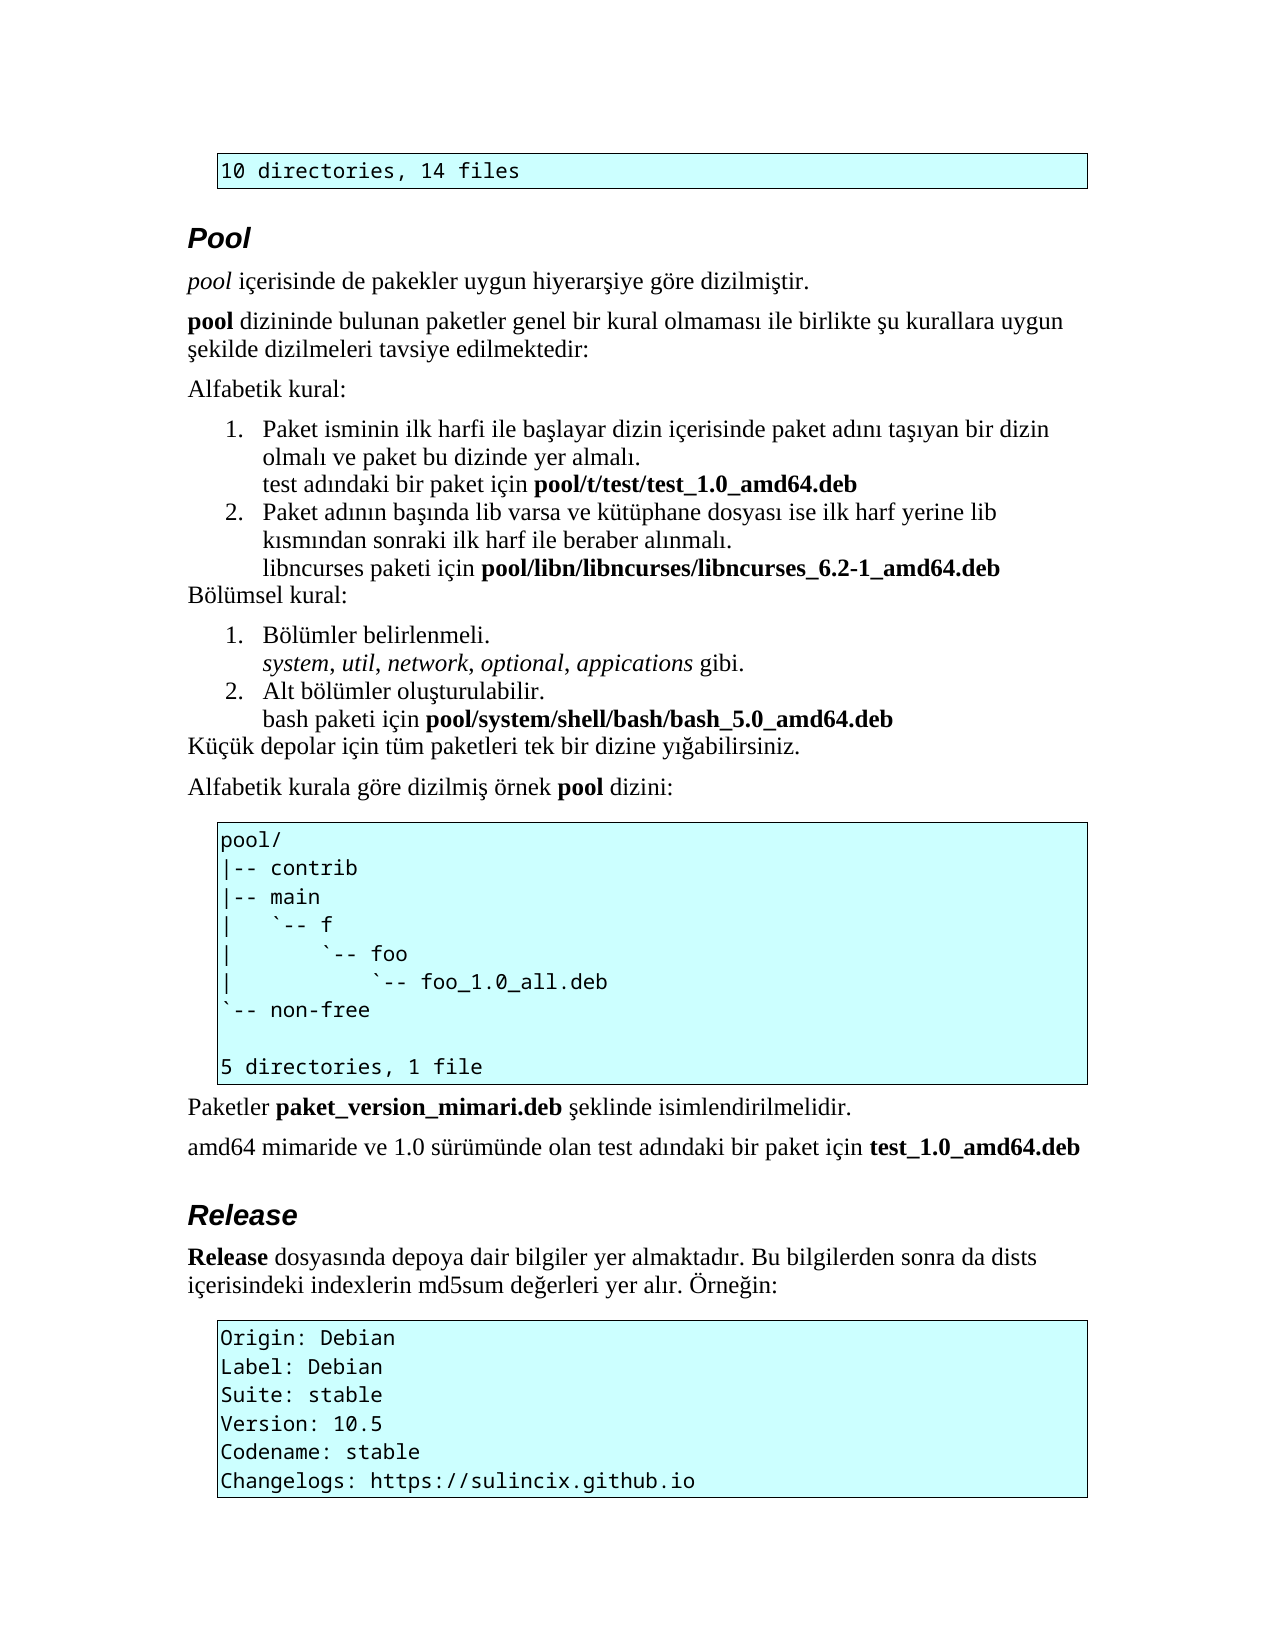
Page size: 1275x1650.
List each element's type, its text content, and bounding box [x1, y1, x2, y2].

list Paket isminin ilk harfi ile başlayar dizin içerisinde paket adını taşıyan bir dizin olmalı ve paket bu dizinde yer almalı. [225, 415, 1087, 471]
text Paketler paket_version_mimari.deb şeklinde isimlendirilmelidir. [187, 1093, 1087, 1121]
text Alfabetik kural: [187, 375, 1087, 403]
list Alt bölümler oluşturulabilir. [225, 677, 1087, 705]
list system, util, network, optional, appications gibi. [225, 649, 1087, 677]
text Alfabetik kurala göre dizilmiş örnek pool dizini: [187, 773, 1087, 800]
text 10 directories, 14 files [218, 154, 1087, 188]
text pool içerisinde de pakekler uygun hiyerarşiye göre dizilmiştir. [187, 267, 1087, 294]
text Küçük depolar için tüm paketleri tek bir dizine yığabilirsiniz. [187, 732, 1087, 760]
list Paket adının başında lib varsa ve kütüphane dosyası ise ilk harf yerine lib kısmından sonraki ilk harf ile beraber alınmalı. [225, 498, 1087, 554]
text pool dizininde bulunan paketler genel bir kural olmaması ile birlikte şu kurallara uygun şekilde dizilmeleri tavsiye edilmektedir: [187, 307, 1087, 362]
text Bölümsel kural: [187, 581, 1087, 609]
list test adındaki bir paket için pool/t/test/test_1.0_amd64.deb [225, 471, 1087, 498]
list bash paketi için pool/system/shell/bash/bash_5.0_amd64.deb [225, 705, 1087, 732]
subtitle Release [187, 1198, 1087, 1231]
text Origin: Debian Label: Debian Suite: stable Version: 10.5 Codename: stable Changelogs: https://sulincix.github.io [218, 1321, 1087, 1497]
subtitle Pool [187, 222, 1087, 254]
text Release dosyasında depoya dair bilgiler yer almaktadır. Bu bilgilerden sonra da dists içerisindeki indexlerin md5sum değerleri yer alır. Örneğin: [187, 1243, 1087, 1299]
list libncurses paketi için pool/libn/libncurses/libncurses_6.2-1_amd64.deb [225, 554, 1087, 581]
text amd64 mimaride ve 1.0 sürümünde olan test adındaki bir paket için test_1.0_amd64.deb [187, 1133, 1087, 1161]
text pool/ |-- contrib |-- main | `-- f | `-- foo | `-- foo_1.0_all.deb `-- non-free 5 directories, 1 file [218, 823, 1087, 1084]
list Bölümler belirlenmeli. [225, 622, 1087, 649]
